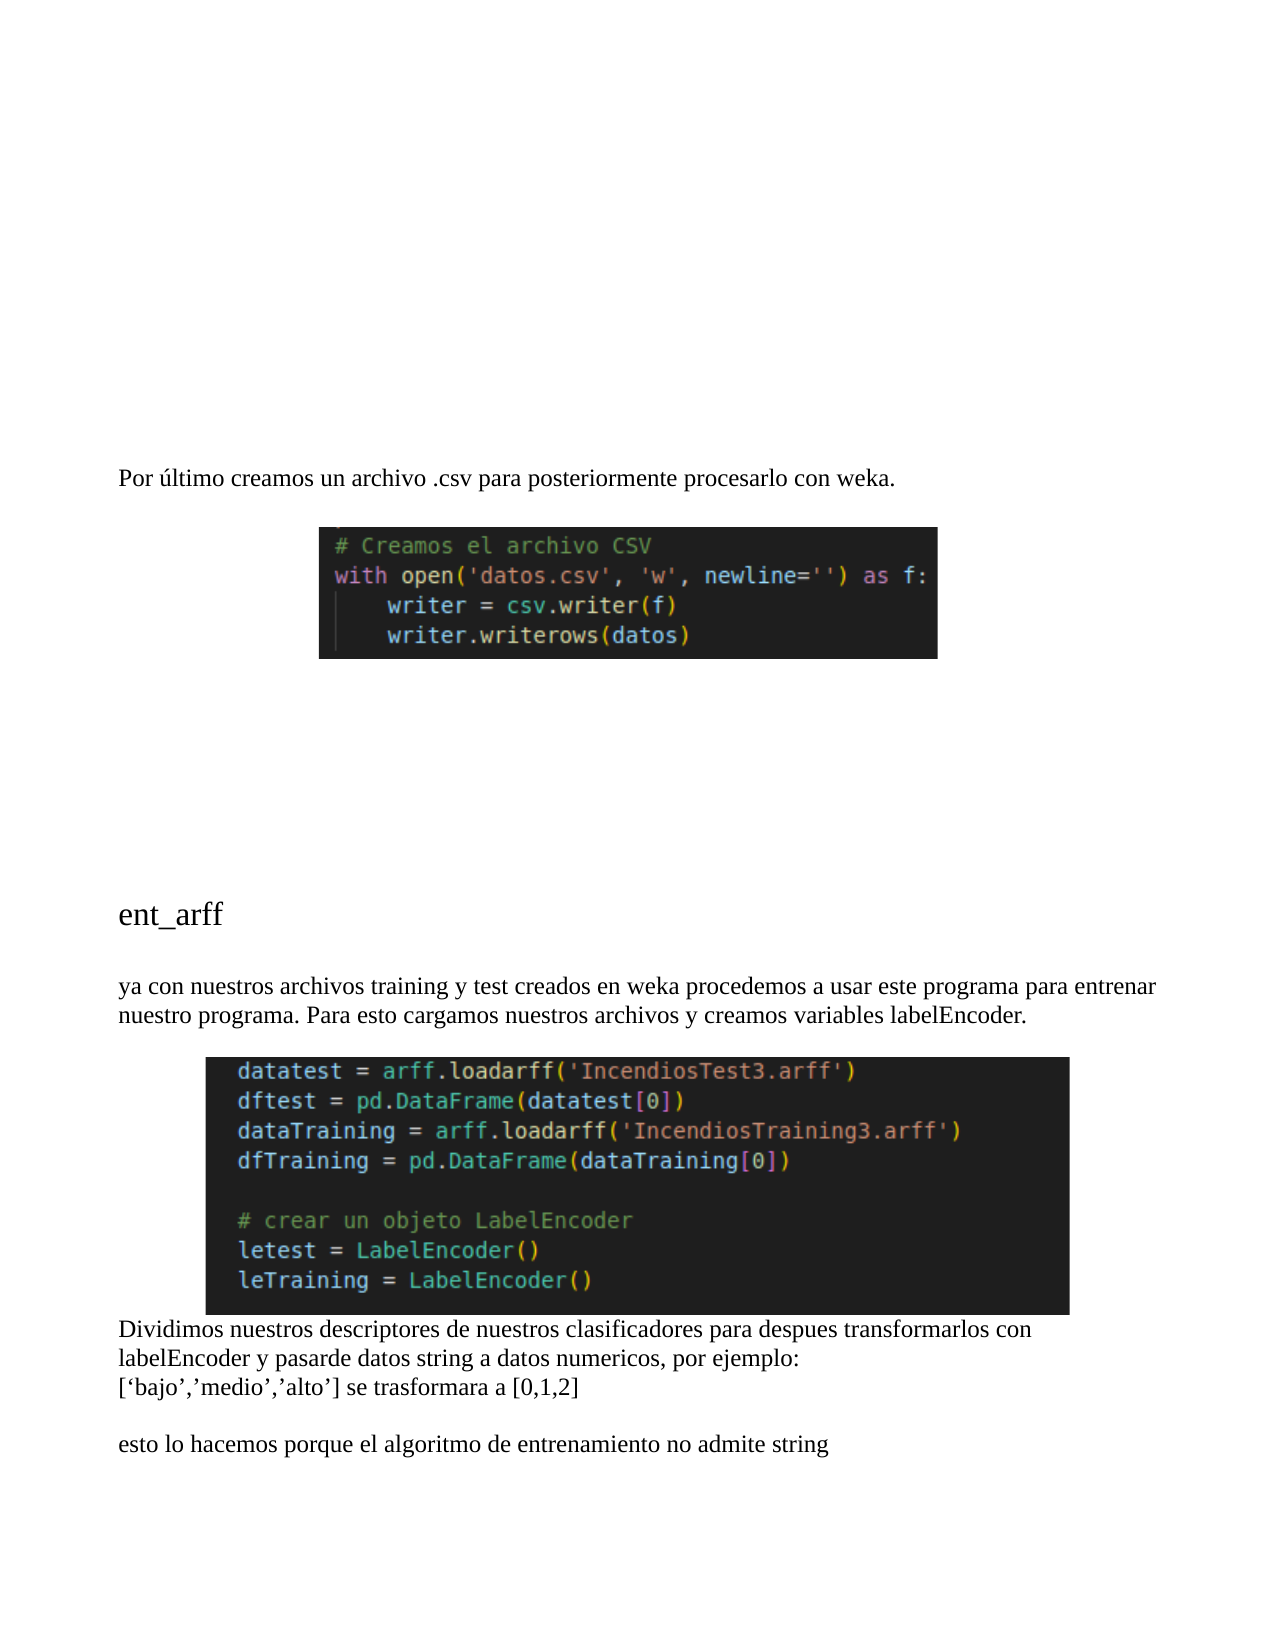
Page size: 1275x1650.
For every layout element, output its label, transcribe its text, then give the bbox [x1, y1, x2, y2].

text [‘bajo’,’medio’,’alto’] se trasformara a [0,1,2] [118, 1372, 1157, 1400]
text ya con nuestros archivos training y test creados en weka procedemos a usar este programa para entrenar nuestro programa. Para esto cargamos nuestros archivos y creamos variables labelEncoder. [118, 971, 1157, 1028]
text ent_arff [118, 894, 1157, 933]
text Dividimos nuestros descriptores de nuestros clasificadores para despues transformarlos con labelEncoder y pasarde datos string a datos numericos, por ejemplo: [118, 1115, 1157, 1372]
text Por último creamos un archivo .csv para posteriormente procesarlo con weka. [118, 463, 1157, 492]
text esto lo hacemos porque el algoritmo de entrenamiento no admite string [118, 1429, 1157, 1458]
